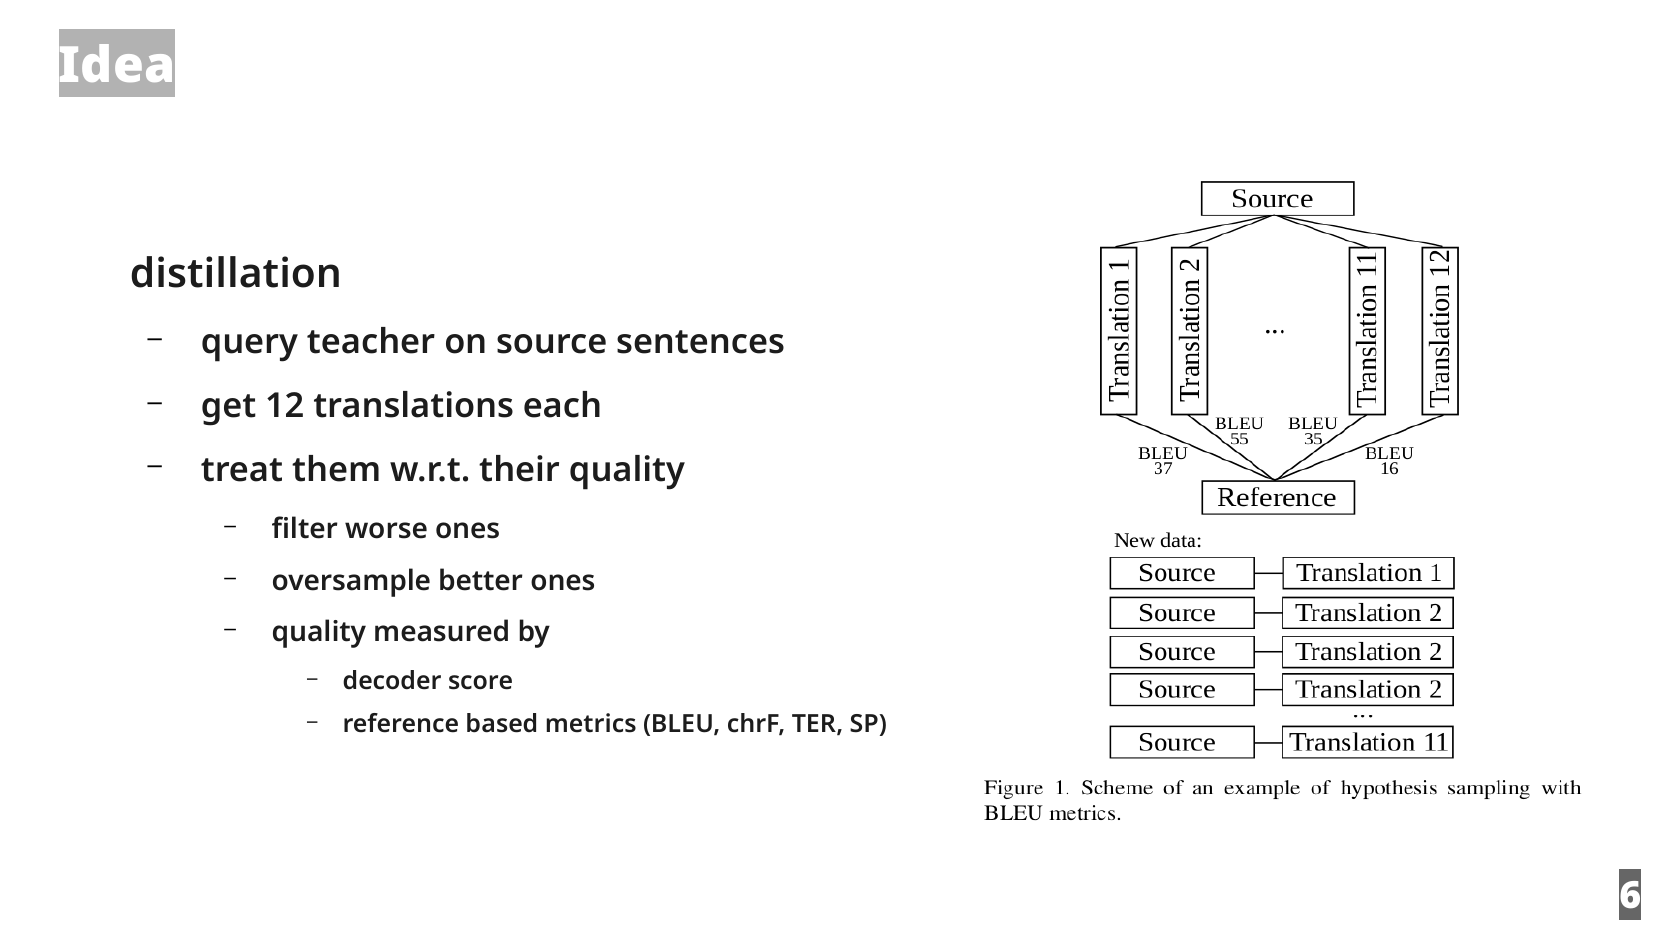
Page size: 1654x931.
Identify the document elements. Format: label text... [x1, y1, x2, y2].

list distillation query teacher on source sentences get 12 translations each treat them w.r.t. their quality filter worse ones oversample better ones quality measured by decoder score reference based metrics (BLEU, chrF, TER, SP) [59, 243, 975, 820]
picture [975, 163, 1591, 829]
title Idea [59, 0, 1595, 98]
